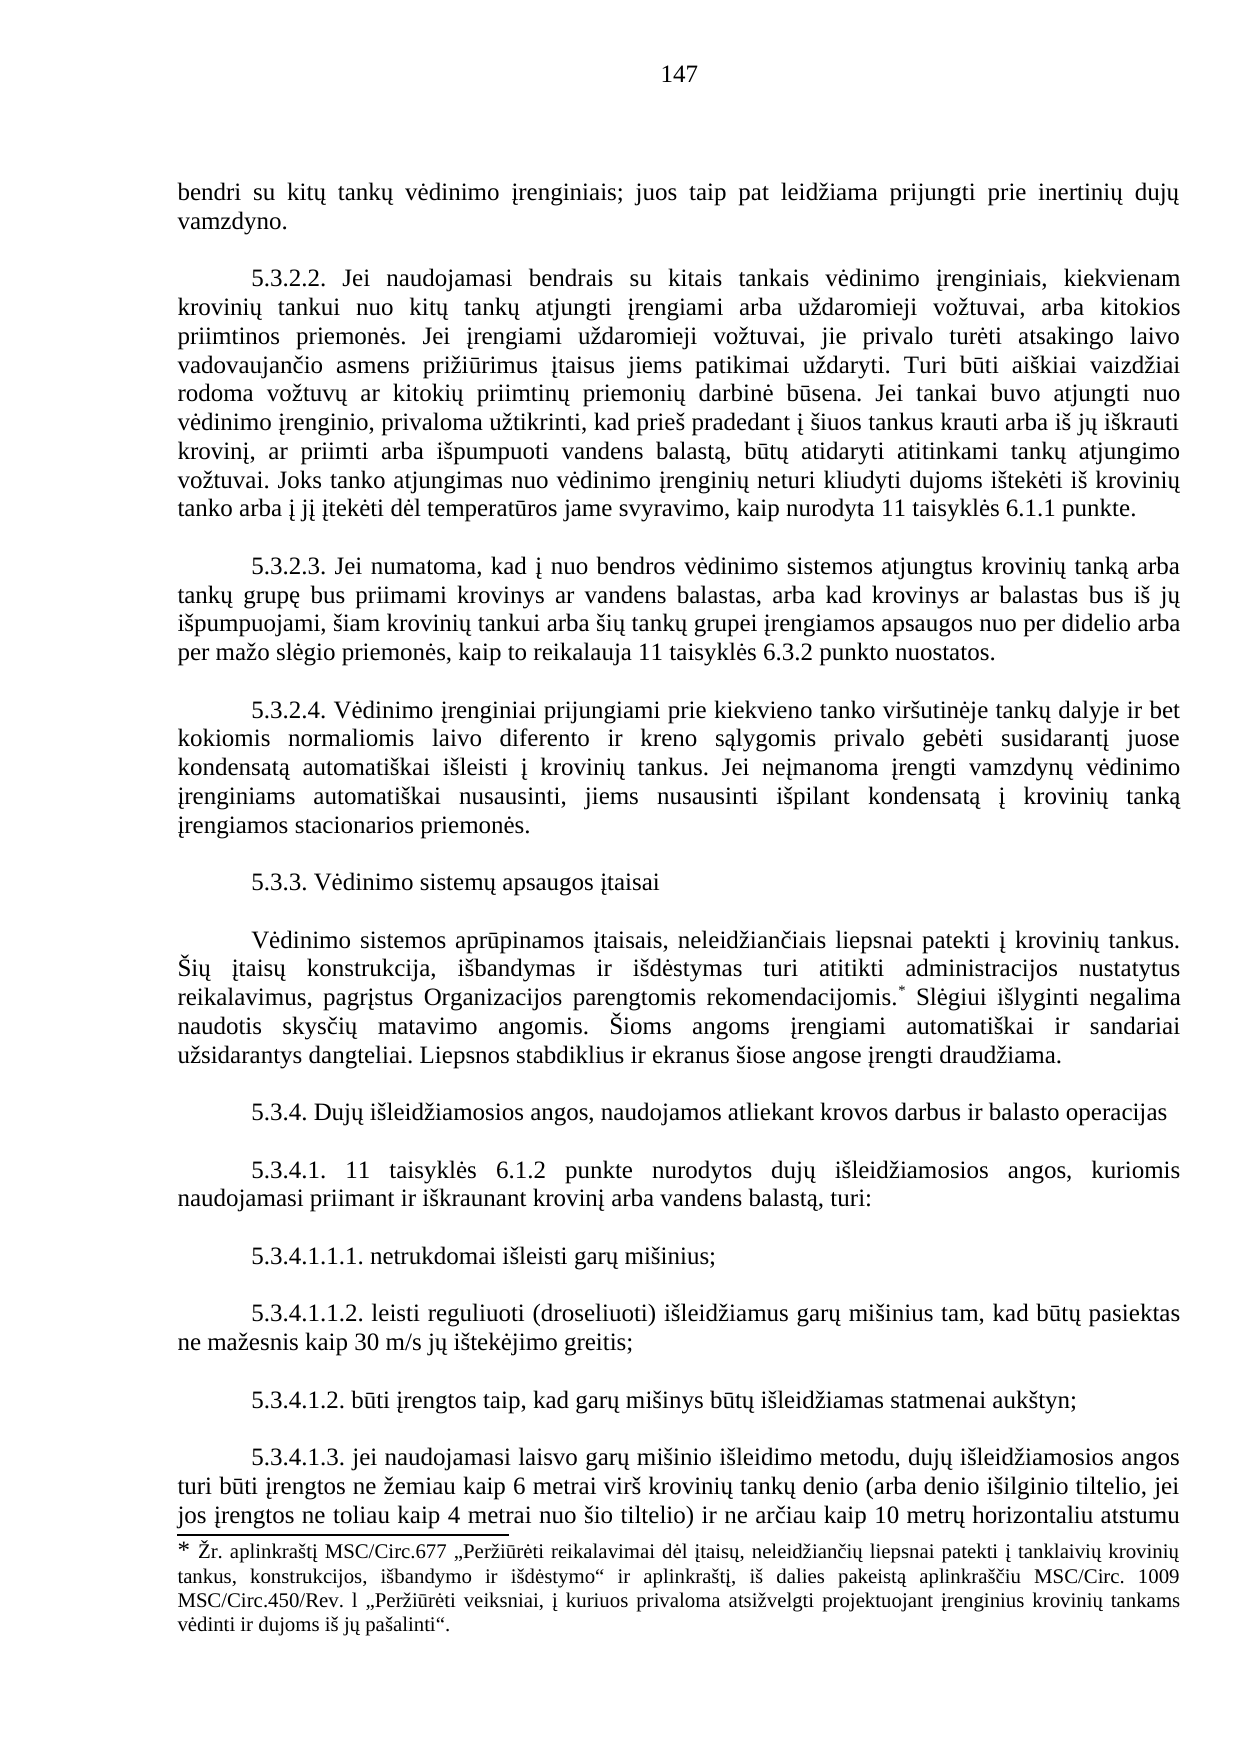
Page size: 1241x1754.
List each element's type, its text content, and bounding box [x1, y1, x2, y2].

text bendri su kitų tankų vėdinimo įrenginiais; juos taip pat leidžiama prijungti prie inertinių dujų vamzdyno. [177, 177, 1181, 235]
text 5.3.4. Dujų išleidžiamosios angos, naudojamos atliekant krovos darbus ir balasto operacijas [177, 1097, 1181, 1126]
text 5.3.4.1.2. būti įrengtos taip, kad garų mišinys būtų išleidžiamas statmenai aukštyn; [177, 1385, 1181, 1413]
text Vėdinimo sistemos aprūpinamos įtaisais, neleidžiančiais liepsnai patekti į krovinių tankus. Šių įtaisų konstrukcija, išbandymas ir išdėstymas turi atitikti administracijos nustatytus reikalavimus, pagrįstus Organizacijos parengtomis rekomendacijomis. Slėgiui išlyginti negalima naudotis skysčių matavimo angomis. Šioms angoms įrengiami automatiškai ir sandariai užsidarantys dangteliai. Liepsnos stabdiklius ir ekranus šiose angose įrengti draudžiama. [177, 925, 1181, 1068]
text 5.3.4.1.1.1. netrukdomai išleisti garų mišinius; [177, 1241, 1181, 1270]
text Žr. aplinkraštį MSC/Circ.677 „Peržiūrėti reikalavimai dėl įtaisų, neleidžiančių liepsnai patekti į tanklaivių krovinių tankus, konstrukcijos, išbandymo ir išdėstymo“ ir aplinkraštį, iš dalies pakeistą aplinkraščiu MSC/Circ. 1009 MSC/Circ.450/Rev. l „Peržiūrėti veiksniai, į kuriuos privaloma atsižvelgti projektuojant įrenginius krovinių tankams vėdinti ir dujoms iš jų pašalinti“. [177, 1535, 1181, 1636]
text 5.3.2.3. Jei numatoma, kad į nuo bendros vėdinimo sistemos atjungtus krovinių tanką arba tankų grupę bus priimami krovinys ar vandens balastas, arba kad krovinys ar balastas bus iš jų išpumpuojami, šiam krovinių tankui arba šių tankų grupei įrengiamos apsaugos nuo per didelio arba per mažo slėgio priemonės, kaip to reikalauja 11 taisyklės 6.3.2 punkto nuostatos. [177, 551, 1181, 666]
text 5.3.4.1.3. jei naudojamasi laisvo garų mišinio išleidimo metodu, dujų išleidžiamosios angos turi būti įrengtos ne žemiau kaip 6 metrai virš krovinių tankų denio (arba denio išilginio tiltelio, jei jos įrengtos ne toliau kaip 4 metrai nuo šio tiltelio) ir ne arčiau kaip 10 metrų horizontaliu atstumu [177, 1442, 1181, 1528]
text 5.3.4.1. 11 taisyklės 6.1.2 punkte nurodytos dujų išleidžiamosios angos, kuriomis naudojamasi priimant ir iškraunant krovinį arba vandens balastą, turi: [177, 1155, 1181, 1212]
text 5.3.2.2. Jei naudojamasi bendrais su kitais tankais vėdinimo įrenginiais, kiekvienam krovinių tankui nuo kitų tankų atjungti įrengiami arba uždaromieji vožtuvai, arba kitokios priimtinos priemonės. Jei įrengiami uždaromieji vožtuvai, jie privalo turėti atsakingo laivo vadovaujančio asmens prižiūrimus įtaisus jiems patikimai uždaryti. Turi būti aiškiai vaizdžiai rodoma vožtuvų ar kitokių priimtinų priemonių darbinė būsena. Jei tankai buvo atjungti nuo vėdinimo įrenginio, privaloma užtikrinti, kad prieš pradedant į šiuos tankus krauti arba iš jų iškrauti krovinį, ar priimti arba išpumpuoti vandens balastą, būtų atidaryti atitinkami tankų atjungimo vožtuvai. Joks tanko atjungimas nuo vėdinimo įrenginių neturi kliudyti dujoms ištekėti iš krovinių tanko arba į jį įtekėti dėl temperatūros jame svyravimo, kaip nurodyta 11 taisyklės 6.1.1 punkte. [177, 263, 1181, 522]
text 5.3.4.1.1.2. leisti reguliuoti (droseliuoti) išleidžiamus garų mišinius tam, kad būtų pasiektas ne mažesnis kaip 30 m/s jų ištekėjimo greitis; [177, 1298, 1181, 1356]
text 5.3.2.4. Vėdinimo įrenginiai prijungiami prie kiekvieno tanko viršutinėje tankų dalyje ir bet kokiomis normaliomis laivo diferento ir kreno sąlygomis privalo gebėti susidarantį juose kondensatą automatiškai išleisti į krovinių tankus. Jei neįmanoma įrengti vamzdynų vėdinimo įrenginiams automatiškai nusausinti, jiems nusausinti išpilant kondensatą į krovinių tanką įrengiamos stacionarios priemonės. [177, 695, 1181, 838]
text 5.3.3. Vėdinimo sistemų apsaugos įtaisai [177, 867, 1181, 896]
